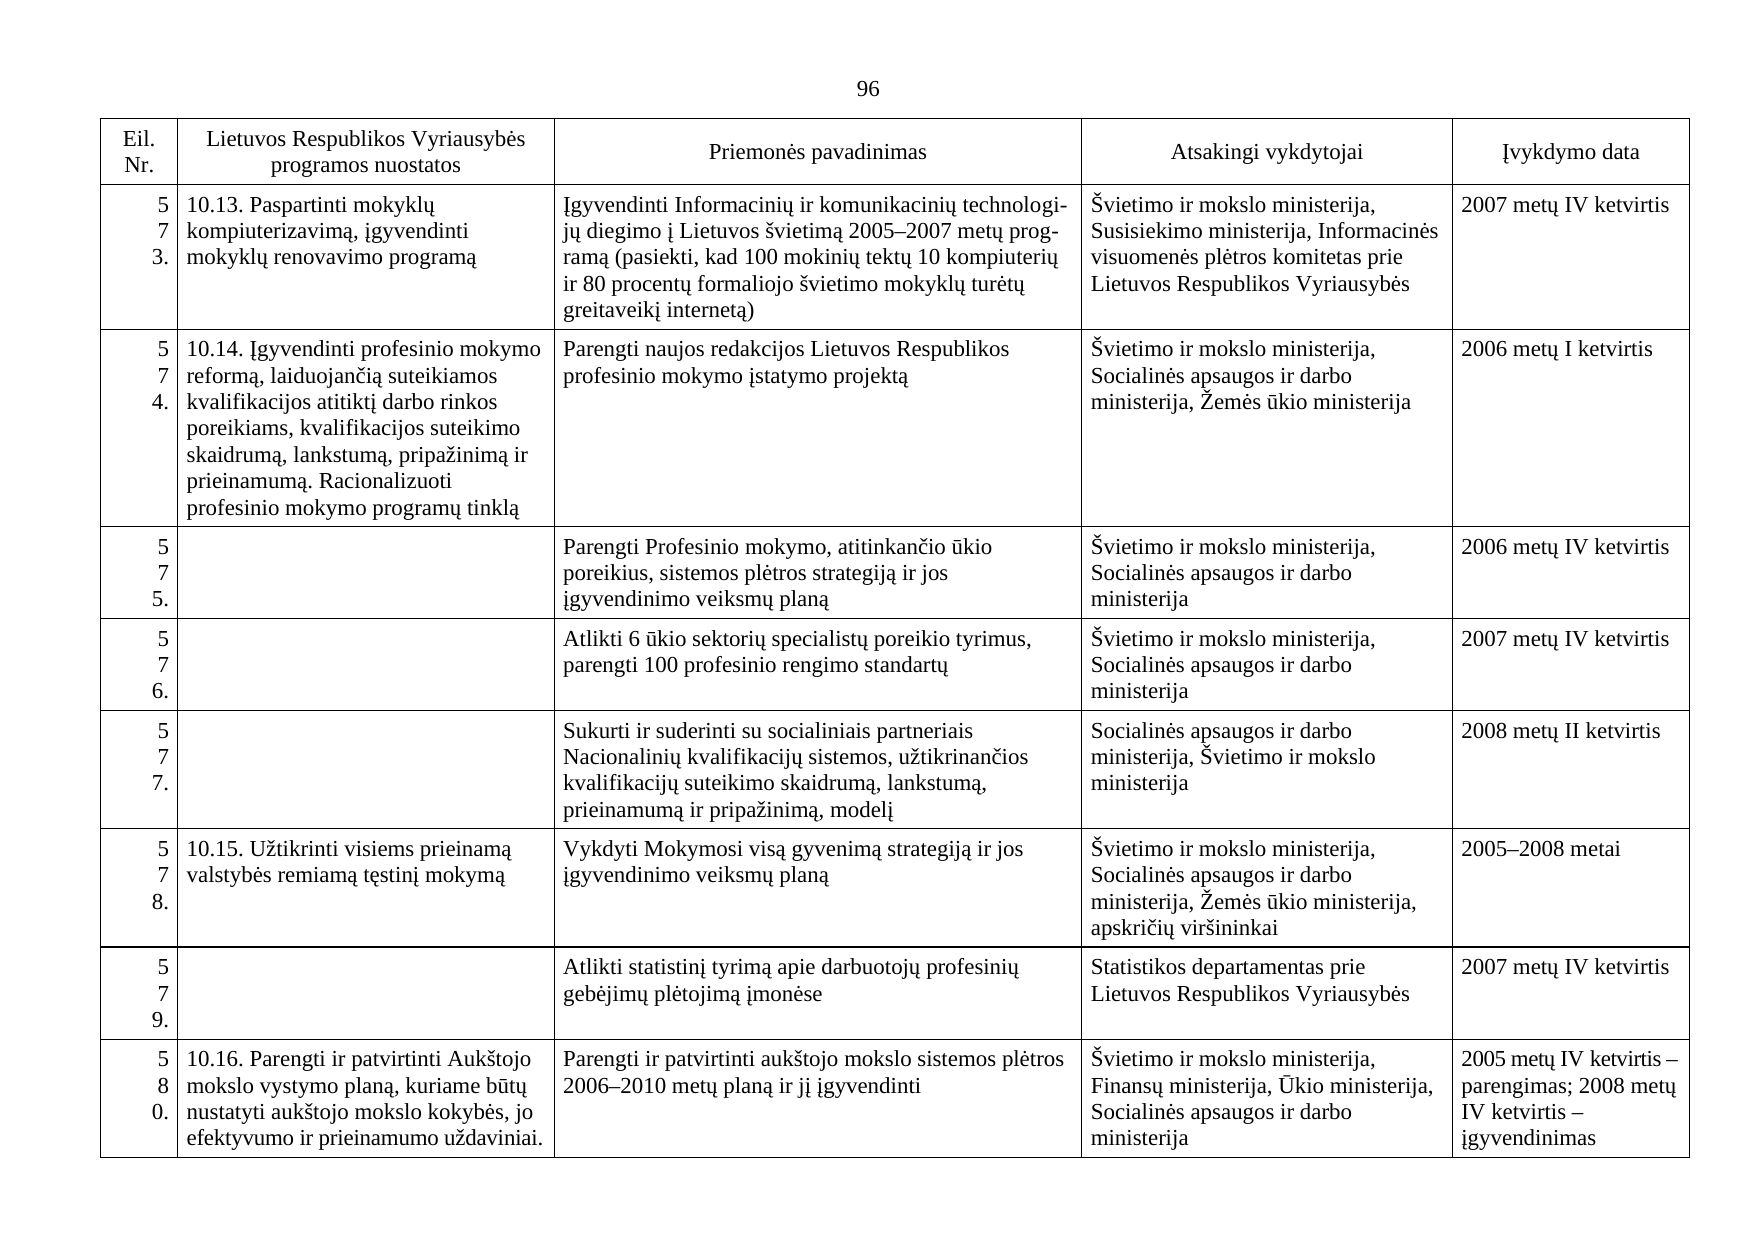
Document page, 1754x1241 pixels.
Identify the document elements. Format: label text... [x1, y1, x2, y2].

table_header Įvykdymo data [1453, 119, 1689, 184]
table_cell 2007 metų IV ketvirtis [1453, 948, 1689, 1038]
table_header [1690, 118, 1754, 184]
table_cell 10.14. Įgyvendinti profesinio mokymo reformą, laiduojančią suteikiamos kvalifikacijos atitiktį darbo rinkos poreikiams, kvalifikacijos suteikimo skaidrumą, lankstumą, pripažinimą ir prieinamumą. Racionalizuoti profesinio mokymo programų tinklą [178, 330, 554, 526]
table_cell 2006 metų IV ketvirtis [1453, 527, 1689, 618]
table_header Atsakingi vykdytojai [1082, 119, 1452, 184]
table_cell [178, 619, 554, 710]
table_cell [1690, 710, 1754, 828]
table_cell 10.16. Parengti ir patvirtinti Aukštojo mokslo vystymo planą, kuriame būtų nustatyti aukštojo mokslo kokybės, jo efektyvumo ir prieinamumo uždavi­niai. [178, 1040, 554, 1157]
table_cell Švietimo ir mokslo ministerija, Socialinės apsaugos ir darbo ministerija, Žemės ūkio ministerija [1082, 330, 1452, 526]
table_cell Parengti ir patvirtinti aukštojo mokslo sistemos plėtros 2006–2010 metų planą ir jį įgyvendinti [555, 1040, 1081, 1157]
table_cell [1690, 828, 1754, 946]
table_cell [101, 185, 177, 328]
table_cell [101, 619, 177, 710]
table_cell 10.15. Užtikrinti visiems prieinamą valstybės remiamą tęstinį mokymą [178, 829, 554, 946]
table_cell [101, 711, 177, 828]
table_cell [101, 330, 177, 526]
table_cell 2005–2008 metai [1453, 829, 1689, 946]
table_cell Socialinės apsaugos ir darbo ministerija, Švietimo ir mokslo ministerija [1082, 711, 1452, 828]
table_cell [1690, 329, 1754, 526]
table_cell Švietimo ir mokslo ministerija, Socialinės apsaugos ir darbo ministerija, Žemės ūkio ministerija, apskričių viršininkai [1082, 829, 1452, 946]
table_cell 2008 metų II ketvirtis [1453, 711, 1689, 828]
table_cell Sukurti ir suderinti su socialiniais partneriais Nacionalinių kvalifikacijų sistemos, užtikrinančios kvalifikacijų suteikimo skaidrumą, lankstumą, prieinamumą ir pripažinimą, modelį [555, 711, 1081, 828]
table_cell [101, 1040, 177, 1157]
table_cell [178, 711, 554, 828]
table_cell [1690, 1039, 1754, 1157]
table_cell Švietimo ir mokslo ministerija, Finansų ministerija, Ūkio ministerija, Socialinės apsaugos ir darbo ministerija [1082, 1040, 1452, 1157]
table_cell 2006 metų I ketvirtis [1453, 330, 1689, 526]
table_cell 2005 metų IV ketvirtis – parengimas; 2008 metų IV ketvirtis – įgyvendinimas [1453, 1040, 1689, 1157]
table_header Lietuvos Respublikos Vyriausybės programos nuostatos [178, 119, 554, 184]
table_cell Švietimo ir mokslo ministerija, Socialinės apsaugos ir darbo ministerija [1082, 619, 1452, 710]
table_cell Švietimo ir mokslo ministerija, Socialinės apsaugos ir darbo ministerija [1082, 527, 1452, 618]
table_cell 10.13. Paspartinti mokyklų kompiuterizavimą, įgyvendinti mokyklų renovavimo programą [178, 185, 554, 328]
table_header Priemonės pavadinimas [555, 119, 1081, 184]
table_cell [1690, 618, 1754, 710]
table_cell [1690, 184, 1754, 328]
table_cell Įgyvendinti Informacinių ir komunikacinių technolo­gi­jų diegimo į Lietuvos švietimą 2005–2007 metų prog­ra­mą (pasiekti, kad 100 mokinių tektų 10 kompiu­terių ir 80 procentų formaliojo švietimo mokyklų turėtų greitaveikį internetą) [555, 185, 1081, 328]
table_cell [101, 527, 177, 618]
table_cell [178, 527, 554, 618]
table_cell [1690, 946, 1754, 1038]
table_cell Atlikti statistinį tyrimą apie darbuotojų profesinių gebėjimų plėtojimą įmonėse [555, 948, 1081, 1038]
table_cell Statistikos departamentas prie Lietuvos Respublikos Vyriausybės [1082, 948, 1452, 1038]
table_cell [178, 948, 554, 1038]
table_cell [101, 948, 177, 1038]
table_cell 2007 metų IV ketvirtis [1453, 185, 1689, 328]
table_cell Atlikti 6 ūkio sektorių specialistų poreikio tyrimus, parengti 100 profesinio rengimo standartų [555, 619, 1081, 710]
table_cell Parengti naujos redakcijos Lietuvos Respublikos profesinio mokymo įstatymo projektą [555, 330, 1081, 526]
table_cell [101, 829, 177, 946]
table_cell Parengti Profesinio mokymo, atitinkančio ūkio poreikius, sistemos plėtros strategiją ir jos įgyvendinimo veiksmų planą [555, 527, 1081, 618]
table_cell Švietimo ir mokslo ministerija, Susisiekimo ministerija, Informacinės visuomenės plėtros komitetas prie Lietuvos Respublikos Vyriausybės [1082, 185, 1452, 328]
table_cell 2007 metų IV ketvirtis [1453, 619, 1689, 710]
table_header Eil. Nr. [101, 119, 177, 184]
table_cell [1690, 526, 1754, 618]
table_cell Vykdyti Mokymosi visą gyvenimą strategiją ir jos įgyvendinimo veiksmų planą [555, 829, 1081, 946]
